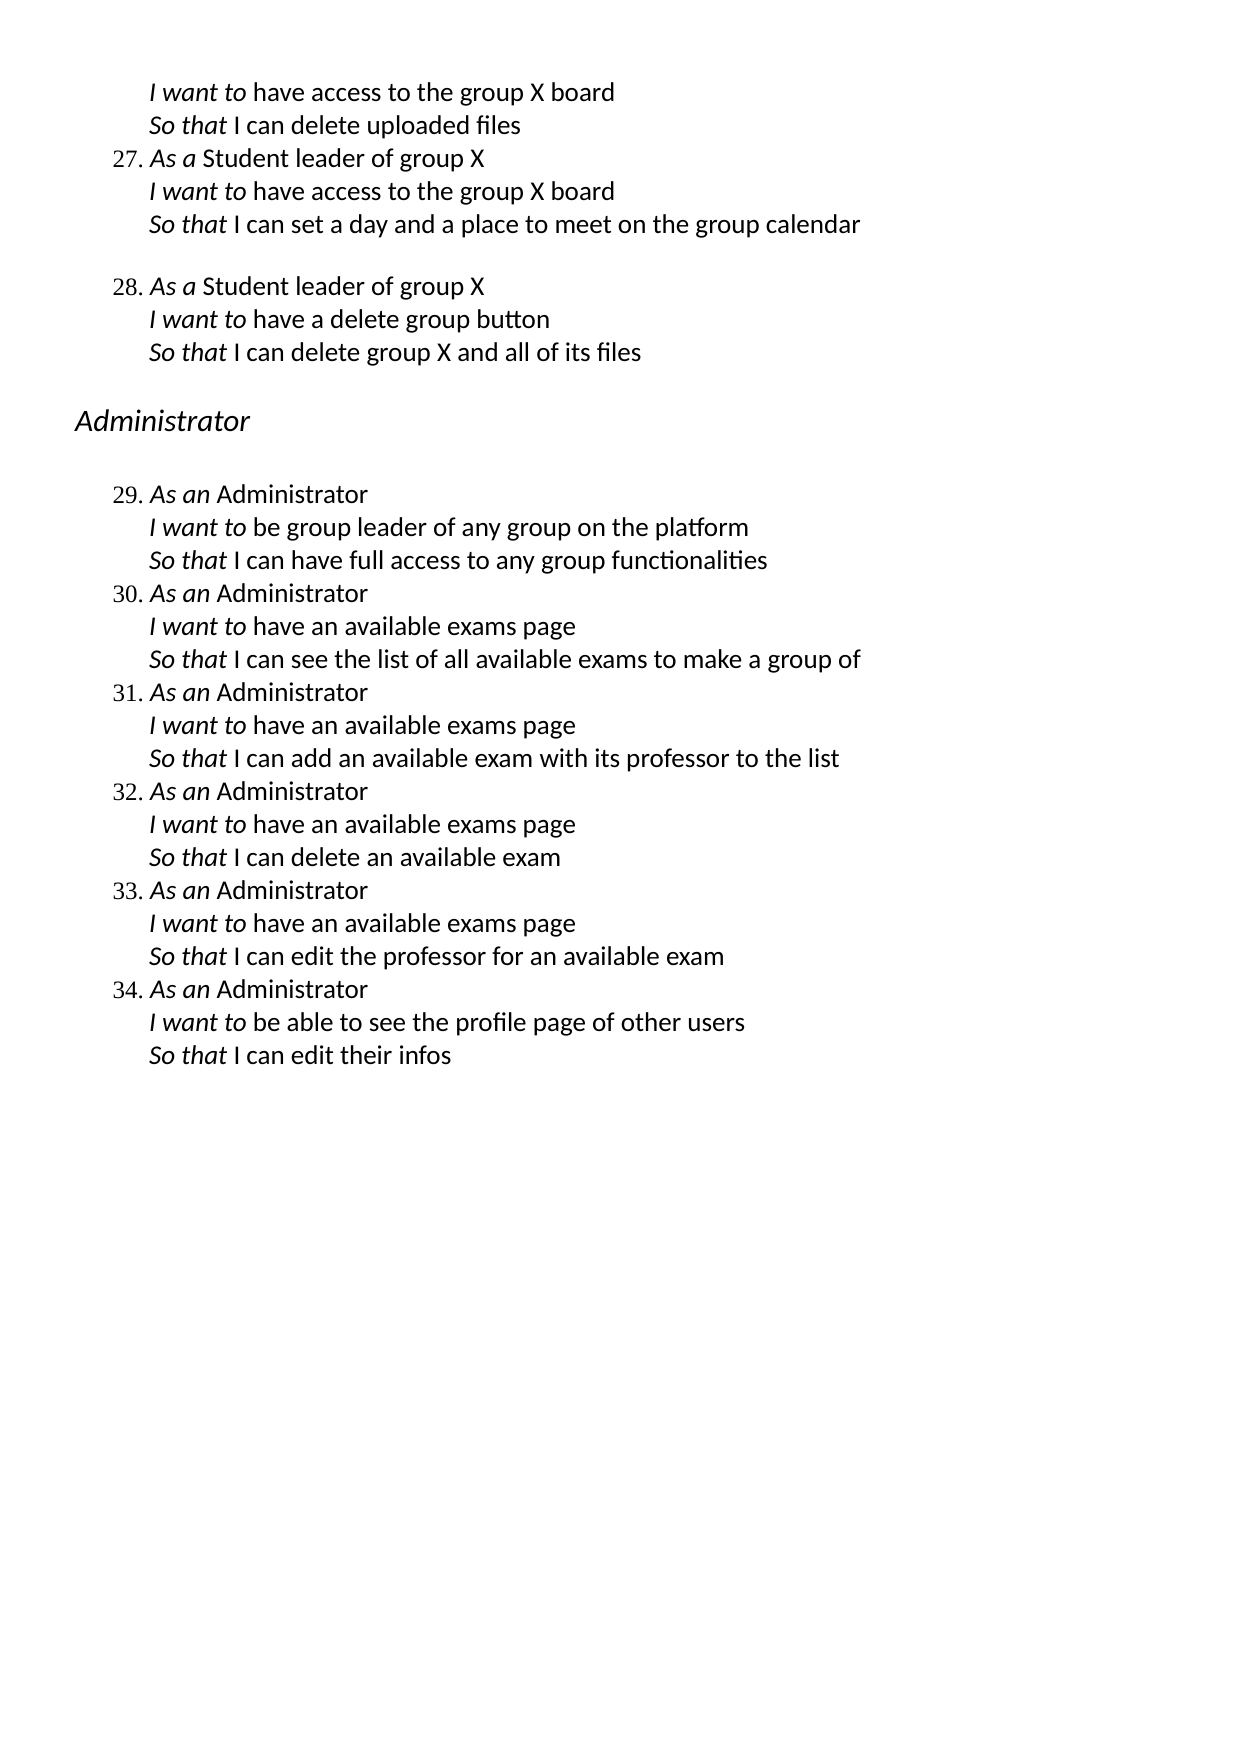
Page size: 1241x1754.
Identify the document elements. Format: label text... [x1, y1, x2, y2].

text I want to have an available exams page So that I can add an available exam with its professor to the list [149, 708, 1165, 774]
text I want to have access to the group X board So that I can delete uploaded files [149, 75, 1165, 141]
list As a Student leader of group X [112, 141, 1165, 174]
list As an Administrator [112, 972, 1165, 1006]
list I want to be able to see the profile page of other users So that I can edit their infos [149, 1006, 1165, 1072]
list I want to have an available exams page So that I can edit the professor for an available exam [149, 906, 1165, 972]
list As an Administrator [112, 774, 1165, 807]
list As a Student leader of group X [112, 269, 1165, 302]
text I want to be group leader of any group on the platform So that I can have full access to any group functionalities [149, 510, 1165, 576]
list As an Administrator [112, 477, 1165, 510]
text I want to have access to the group X board So that I can set a day and a place to meet on the group calendar [149, 174, 1165, 240]
list As an Administrator [112, 873, 1165, 906]
list I want to have an available exams page So that I can delete an available exam [149, 807, 1165, 873]
list As an Administrator [112, 576, 1165, 609]
text Administrator [75, 401, 1165, 439]
list As an Administrator [112, 675, 1165, 708]
text I want to have a delete group button So that I can delete group X and all of its files [149, 302, 1165, 368]
text I want to have an available exams page So that I can see the list of all available exams to make a group of [149, 609, 1165, 675]
